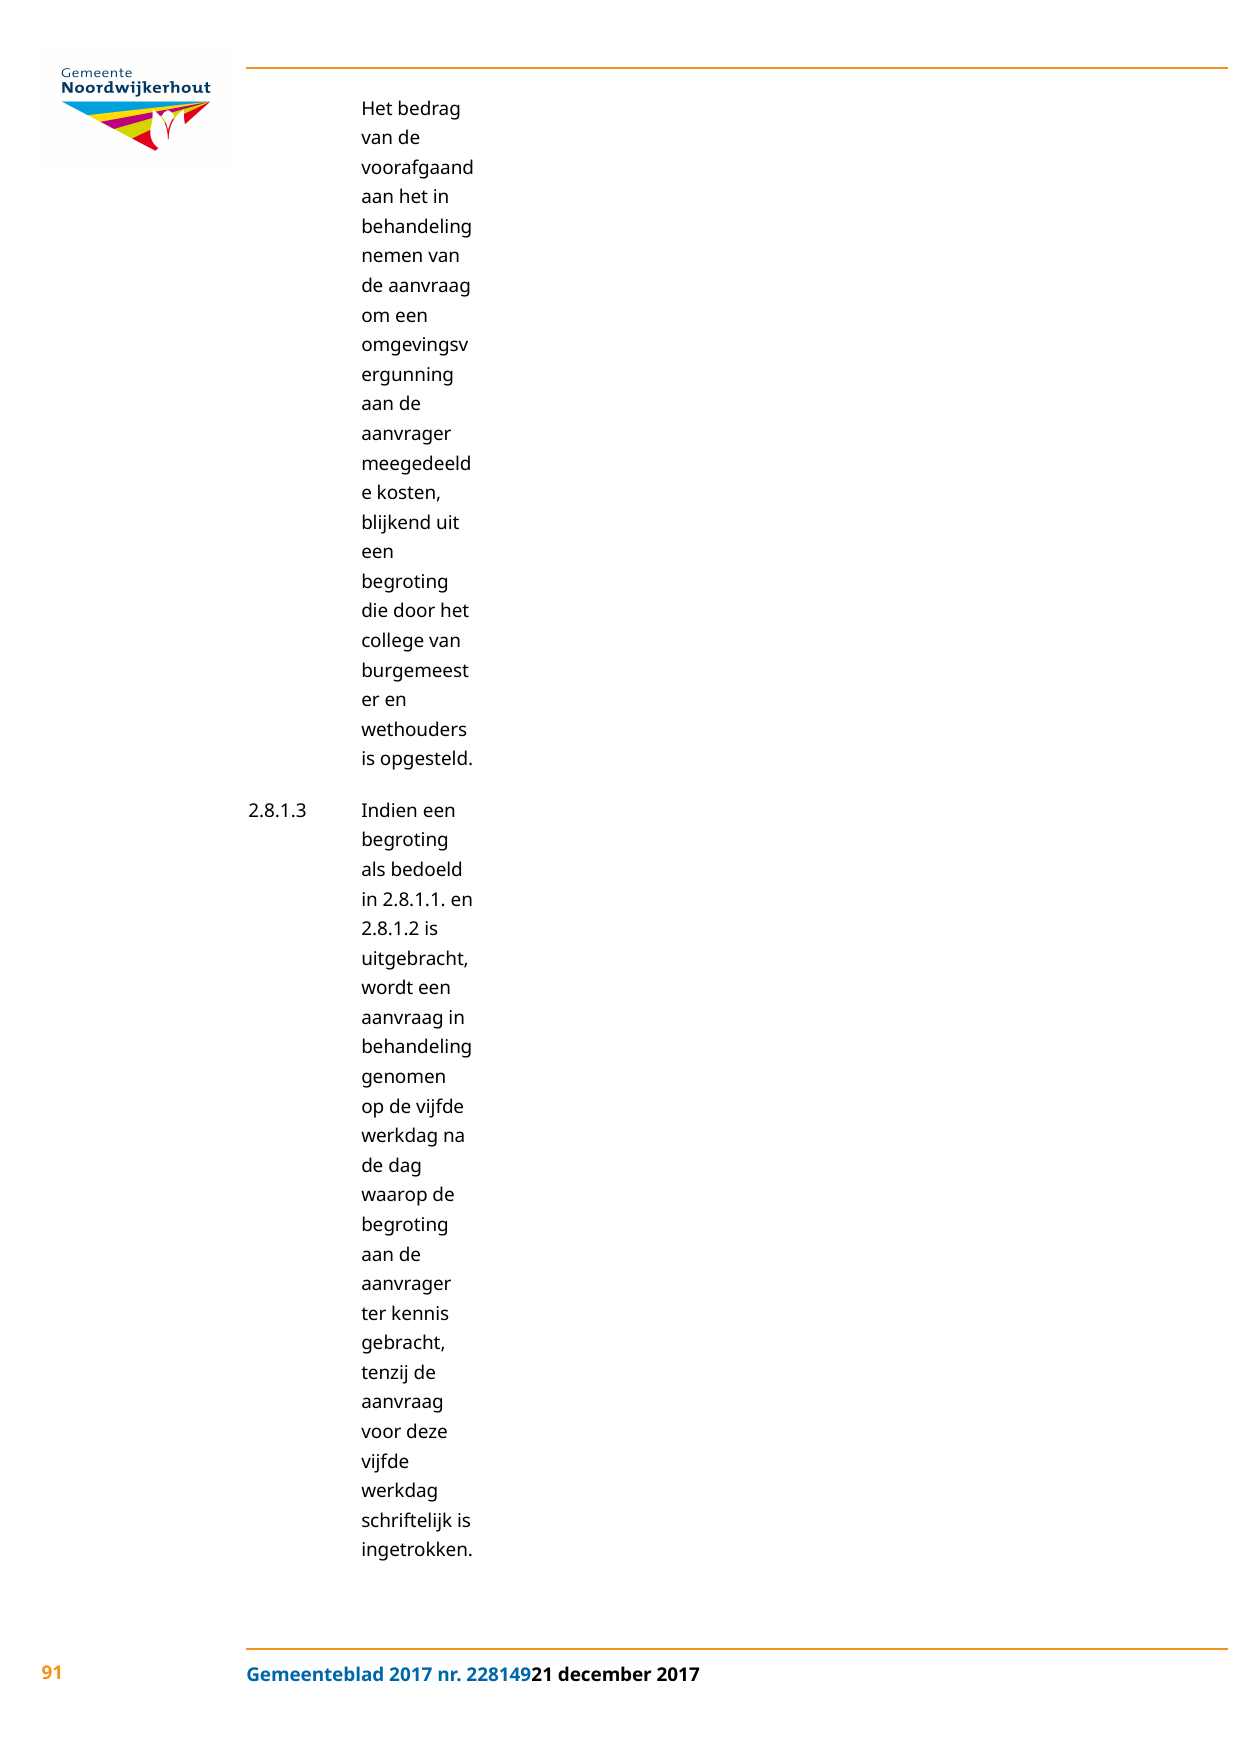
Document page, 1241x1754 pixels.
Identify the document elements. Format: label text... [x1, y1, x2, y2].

table_cell [587, 797, 700, 1562]
table_cell [248, 771, 361, 797]
table_cell Indien een begroting als bedoeld in 2.8.1.1. en 2.8.1.2 is uitgebracht, wordt een aanvraag in behandeling genomen op de vijfde werkdag na de dag waarop de begroting aan de aanvrager ter kennis gebracht, tenzij de aanvraag voor deze vijfde werkdag schriftelijk is ingetrokken. [361, 797, 474, 1562]
table_cell [474, 797, 587, 1562]
table_cell [587, 95, 700, 771]
table_cell 2.8.1.3 [248, 797, 361, 1562]
table_cell Het bedrag van de voorafgaand aan het in behandeling nemen van de aanvraag om een omgevingsvergunning aan de aanvrager meegedeelde kosten, blijkend uit een begroting die door het college van burgemeester en wethouders is opgesteld. [361, 95, 474, 771]
table_cell [361, 771, 474, 797]
table_cell [474, 95, 587, 771]
table_cell [587, 1563, 700, 1588]
table_cell [474, 771, 587, 797]
table_cell [361, 1563, 474, 1588]
picture [41, 47, 231, 172]
table_cell [248, 1563, 361, 1588]
table_cell [248, 95, 361, 771]
table_cell [587, 771, 700, 797]
table_cell [474, 1563, 587, 1588]
